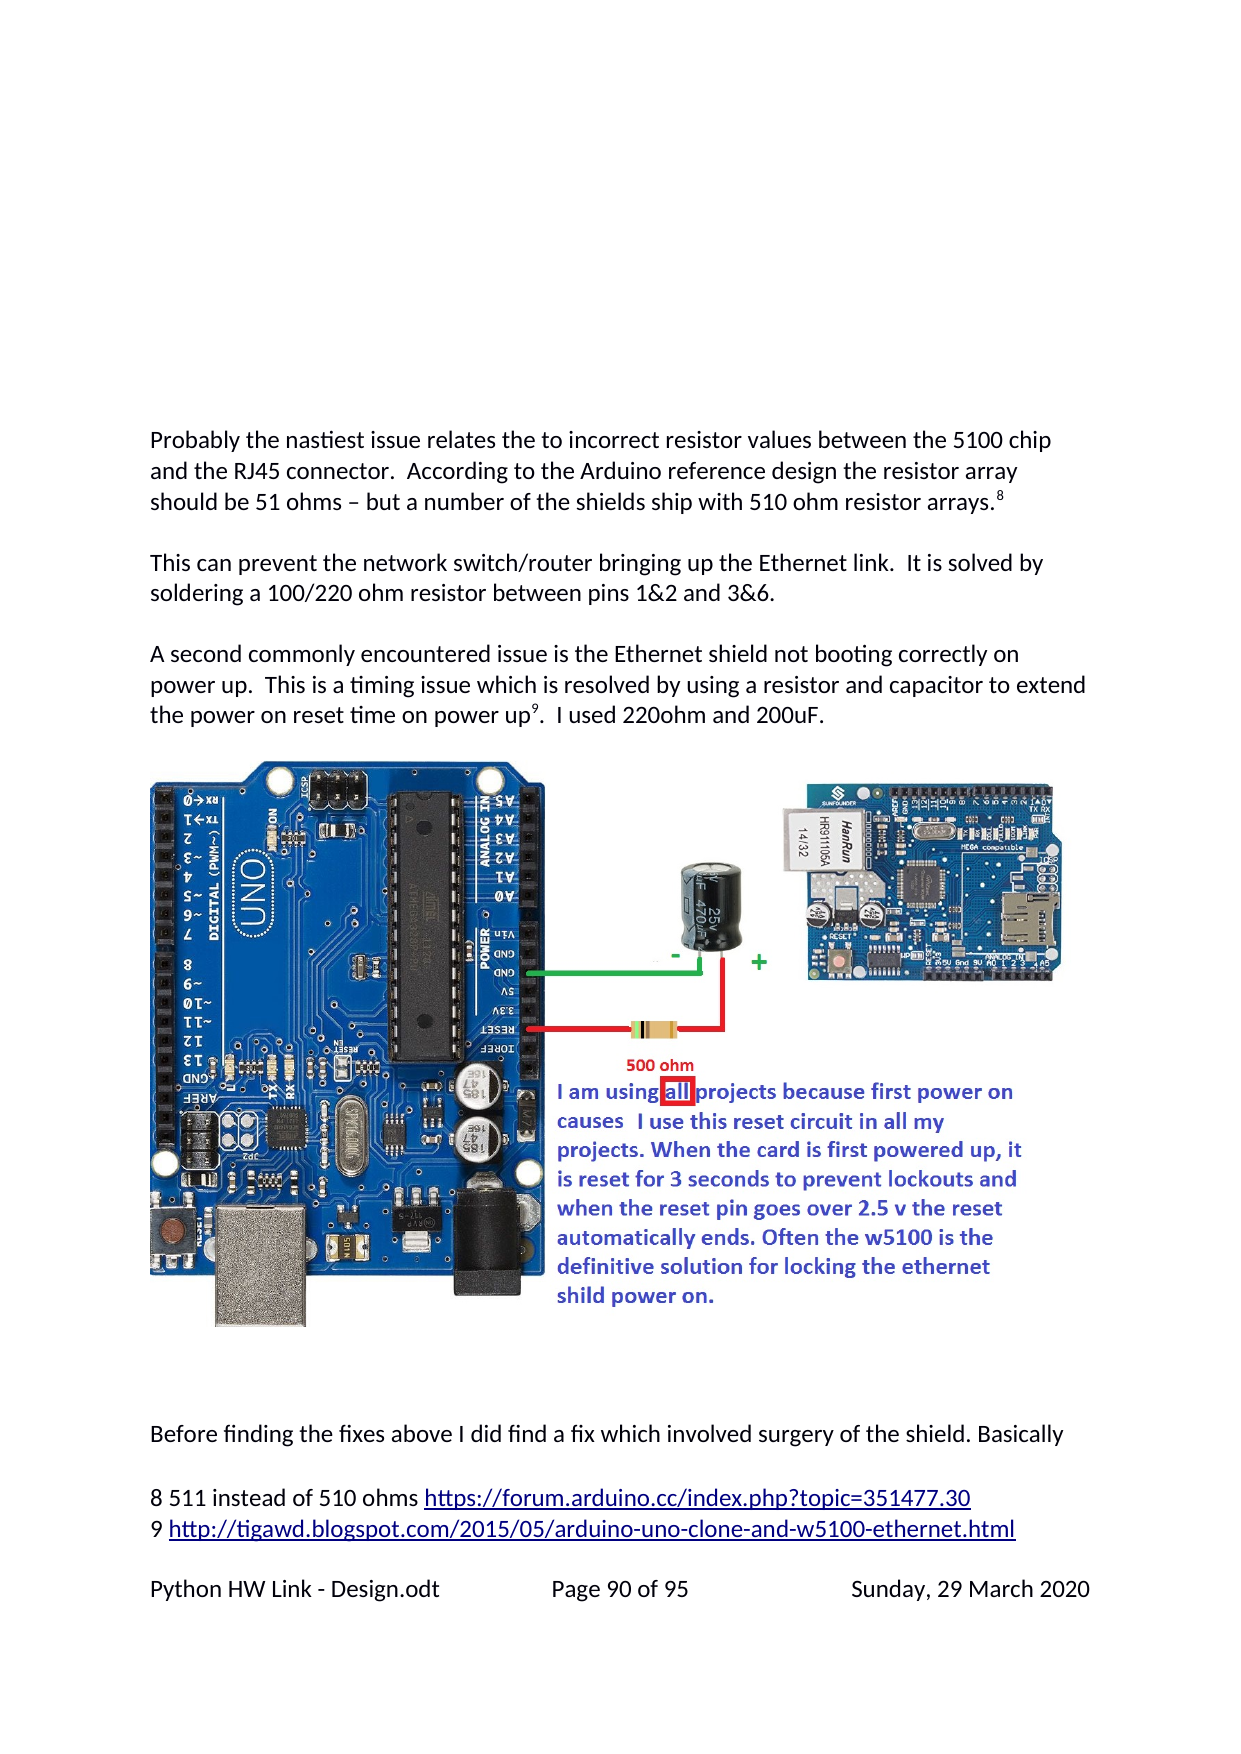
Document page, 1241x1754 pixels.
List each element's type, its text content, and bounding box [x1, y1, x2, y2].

text A second commonly encountered issue is the Ethernet shield not booting correctly on power up. This is a timing issue which is resolved by using a resistor and capacitor to extend the power on reset time on power up. I used 220ohm and 200uF. [150, 638, 1090, 730]
picture [150, 760, 1091, 1327]
text This can prevent the network switch/router bringing up the Ethernet link. It is solved by soldering a 100/220 ohm resistor between pins 1&2 and 3&6. [150, 547, 1090, 608]
text 511 instead of 510 ohms https://forum.arduino.cc/index.php?topic=351477.30 [150, 1482, 1090, 1513]
text http://tigawd.blogspot.com/2015/05/arduino-uno-clone-and-w5100-ethernet.html [150, 1513, 1090, 1543]
text Before finding the fixes above I did find a fix which involved surgery of the shield. Basically [150, 1418, 1090, 1448]
text Probably the nastiest issue relates the to incorrect resistor values between the 5100 chip and the RJ45 connector. According to the Arduino reference design the resistor array should be 51 ohms – but a number of the shields ship with 510 ohm resistor arrays. [150, 425, 1090, 516]
